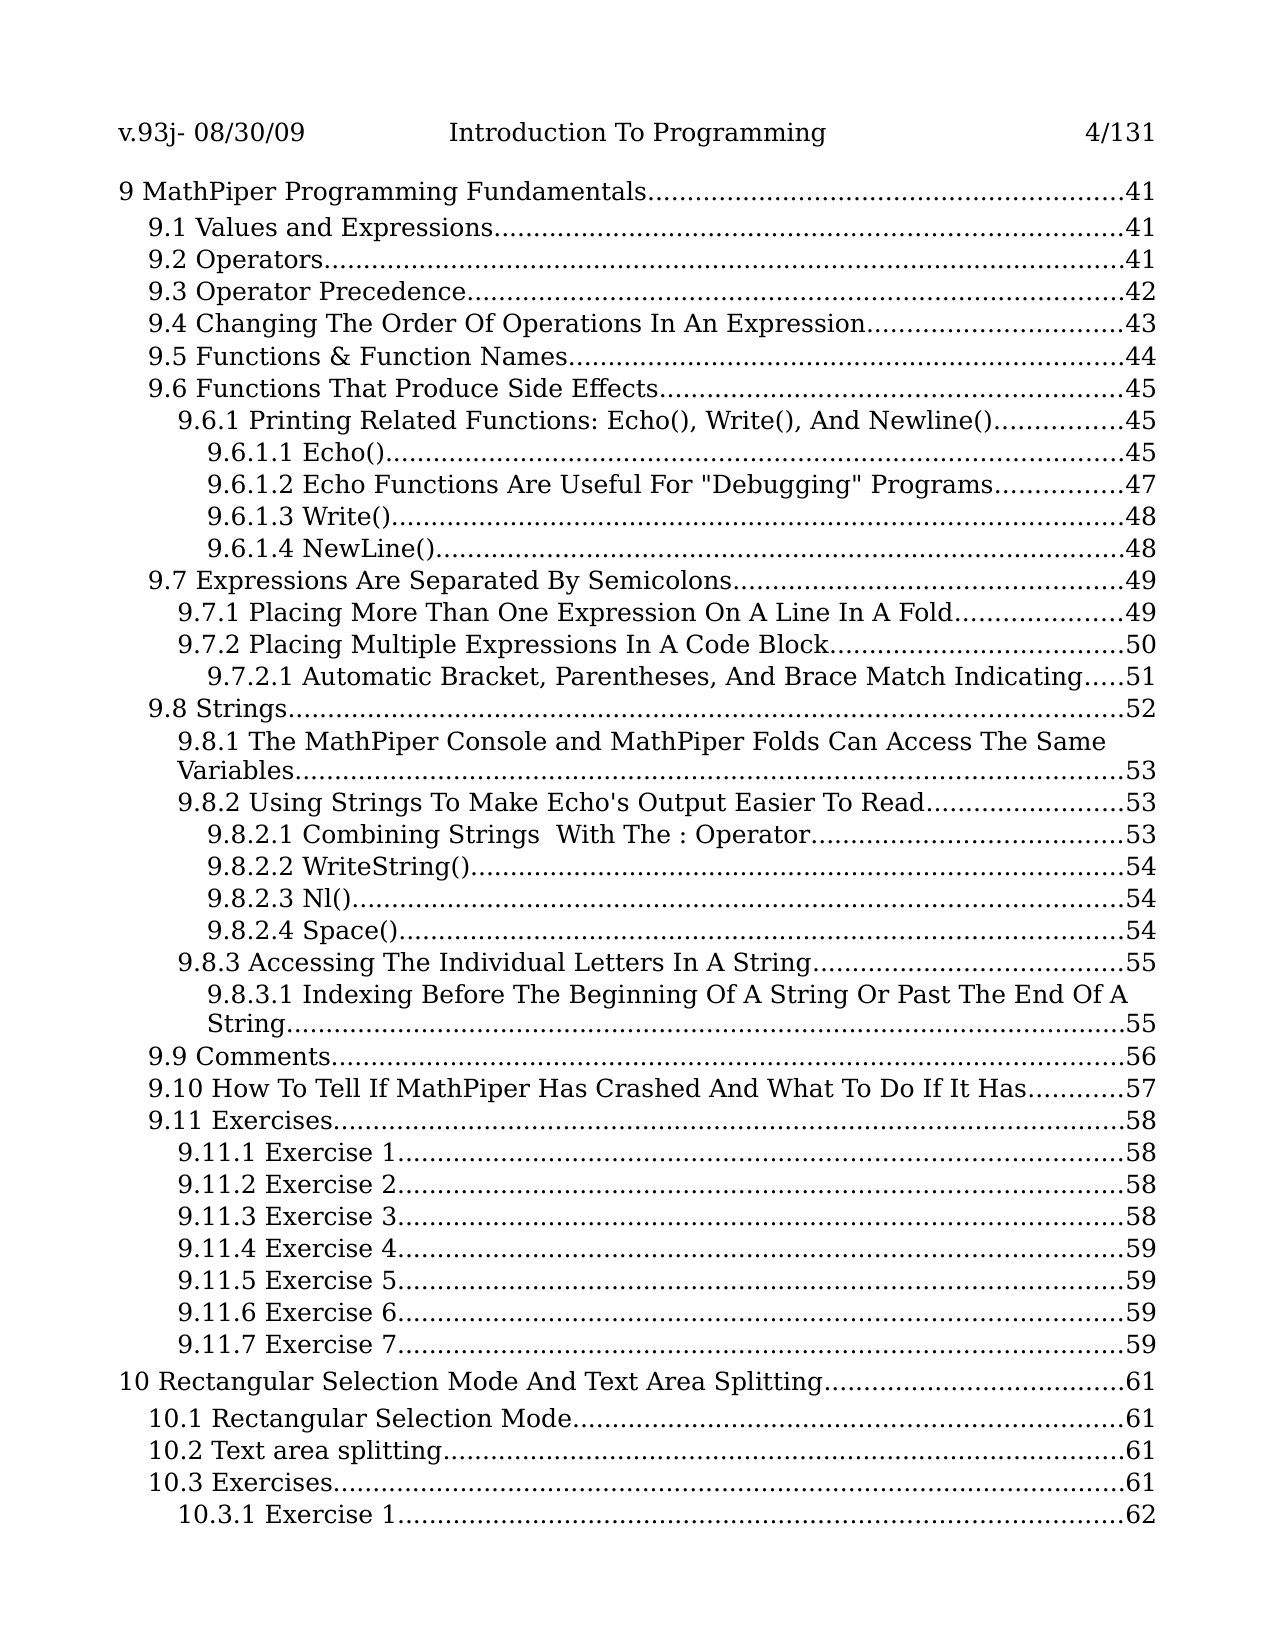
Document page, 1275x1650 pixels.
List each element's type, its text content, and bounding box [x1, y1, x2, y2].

text 9.6.1.2 Echo Functions Are Useful For "Debugging" Programs 47 [207, 470, 1157, 499]
text 9.8.2.3 Nl() 54 [207, 884, 1157, 913]
text 9.6.1.1 Echo() 45 [207, 438, 1157, 467]
text 9.8.3.1 Indexing Before The Beginning Of A String Or Past The End Of A String 55 [207, 981, 1157, 1039]
text 9.2 Operators 41 [148, 246, 1157, 275]
text 9.8.1 The MathPiper Console and MathPiper Folds Can Access The Same Variables 53 [177, 727, 1157, 785]
text 9.11.1 Exercise 1 58 [177, 1138, 1157, 1167]
text 9.8.3 Accessing The Individual Letters In A String 55 [177, 948, 1157, 978]
text 9.11 Exercises 58 [148, 1106, 1157, 1135]
text 10 Rectangular Selection Mode And Text Area Splitting 61 [118, 1367, 1157, 1396]
text 9.7.2.1 Automatic Bracket, Parentheses, And Brace Match Indicating 51 [207, 663, 1157, 692]
text 9.6.1.3 Write() 48 [207, 502, 1157, 531]
text 9.3 Operator Precedence 42 [148, 278, 1157, 307]
text 9.7.2 Placing Multiple Expressions In A Code Block 50 [177, 631, 1157, 660]
text 9.8.2.4 Space() 54 [207, 916, 1157, 946]
text 9.8 Strings 52 [148, 695, 1157, 724]
text 9.8.2.2 WriteString() 54 [207, 852, 1157, 881]
text 9.11.4 Exercise 4 59 [177, 1234, 1157, 1263]
text 9.8.2.1 Combining Strings With The : Operator 53 [207, 820, 1157, 849]
text 9.9 Comments 56 [148, 1042, 1157, 1071]
text 9.6 Functions That Produce Side Effects 45 [148, 374, 1157, 403]
text 9.11.3 Exercise 3 58 [177, 1202, 1157, 1231]
text 9.5 Functions & Function Names 44 [148, 342, 1157, 371]
text 9 MathPiper Programming Fundamentals 41 [118, 177, 1157, 206]
text 9.11.2 Exercise 2 58 [177, 1170, 1157, 1199]
text 10.2 Text area splitting 61 [148, 1436, 1157, 1465]
text 9.7.1 Placing More Than One Expression On A Line In A Fold 49 [177, 598, 1157, 628]
text 9.10 How To Tell If MathPiper Has Crashed And What To Do If It Has 57 [148, 1074, 1157, 1103]
text 9.11.6 Exercise 6 59 [177, 1298, 1157, 1328]
text 10.1 Rectangular Selection Mode 61 [148, 1404, 1157, 1433]
text 9.7 Expressions Are Separated By Semicolons 49 [148, 566, 1157, 596]
text 9.1 Values and Expressions 41 [148, 213, 1157, 243]
text 9.8.2 Using Strings To Make Echo's Output Easier To Read 53 [177, 788, 1157, 817]
text 10.3.1 Exercise 1 62 [177, 1500, 1157, 1529]
text 9.4 Changing The Order Of Operations In An Expression 43 [148, 310, 1157, 339]
text 9.11.5 Exercise 5 59 [177, 1266, 1157, 1296]
text 9.6.1 Printing Related Functions: Echo(), Write(), And Newline() 45 [177, 406, 1157, 435]
text 9.11.7 Exercise 7 59 [177, 1331, 1157, 1360]
text 9.6.1.4 NewLine() 48 [207, 534, 1157, 563]
text 10.3 Exercises 61 [148, 1468, 1157, 1497]
